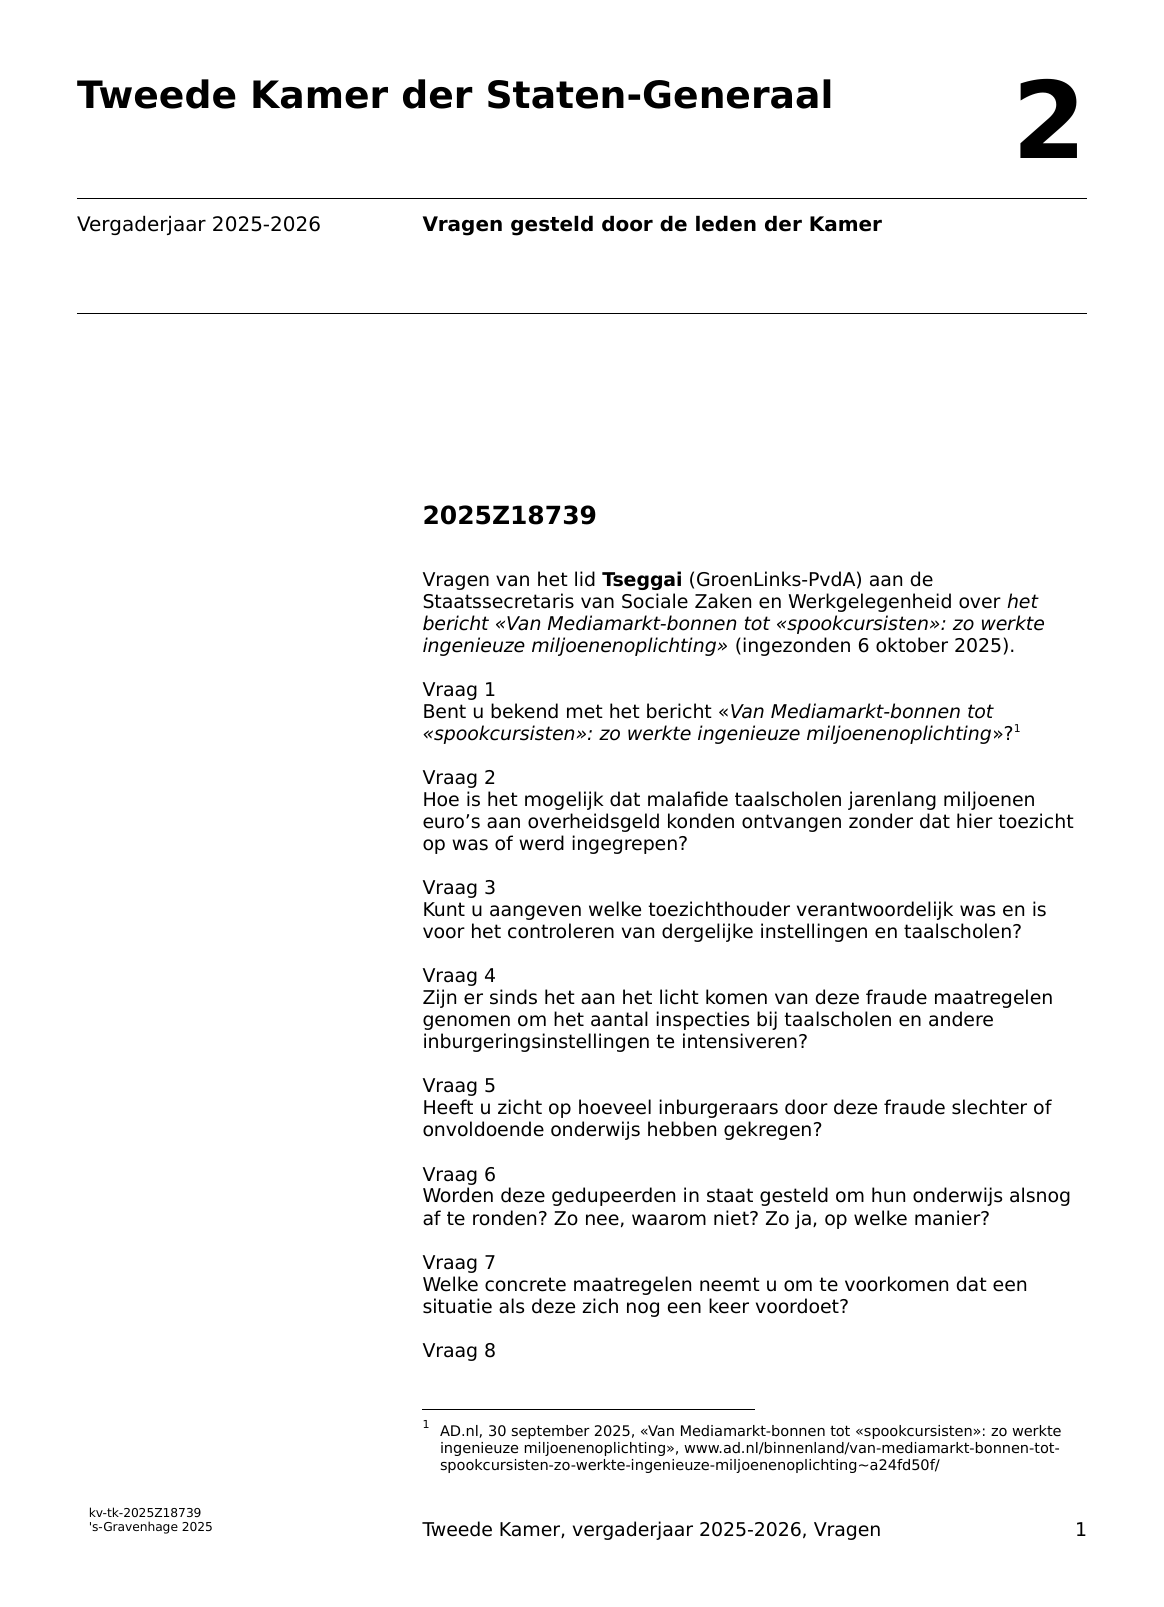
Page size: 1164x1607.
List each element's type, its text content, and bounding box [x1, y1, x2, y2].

text 's-Gravenhage 2025 [88, 1520, 323, 1534]
table_cell Vergaderjaar 2025-2026 [77, 199, 422, 313]
text Vraag 6 [422, 1163, 1087, 1185]
text Vraag 2 [422, 767, 1087, 789]
text Vraag 3 [422, 877, 1087, 899]
text Zijn er sinds het aan het licht komen van deze fraude maatregelen genomen om het aantal inspecties bij taalscholen en andere inburgeringsinstellingen te intensiveren? [422, 987, 1087, 1053]
text 2025Z18739 [422, 501, 1087, 531]
table_header 2 [886, 59, 1087, 198]
text Vraag 7 [422, 1252, 1087, 1273]
text Worden deze gedupeerden in staat gesteld om hun onderwijs alsnog af te ronden? Zo nee, waarom niet? Zo ja, op welke manier? [422, 1185, 1087, 1229]
text kv-tk-2025Z18739 [88, 1506, 323, 1520]
text AD.nl, 30 september 2025, «Van Mediamarkt-bonnen tot «spookcursisten»: zo werkte ingenieuze miljoenenoplichting», www.ad.nl/binnenland/van-mediamarkt-bonnen-tot-spookcursisten-zo-werkte-ingenieuze-miljoenenoplichting~a24fd50f/ [422, 1418, 1087, 1474]
text Vraag 4 [422, 965, 1087, 987]
text Vragen van het lid Tseggai (GroenLinks-PvdA) aan de Staatssecretaris van Sociale Zaken en Werkgelegenheid over het bericht «Van Mediamarkt-bonnen tot «spookcursisten»: zo werkte ingenieuze miljoenenoplichting» (ingezonden 6 oktober 2025). [422, 569, 1087, 657]
text Heeft u zicht op hoeveel inburgeraars door deze fraude slechter of onvoldoende onderwijs hebben gekregen? [422, 1097, 1087, 1141]
text Vraag 1 [422, 679, 1087, 701]
text Kunt u aangeven welke toezichthouder verantwoordelijk was en is voor het controleren van dergelijke instellingen en taalscholen? [422, 899, 1087, 943]
table_cell Vragen gesteld door de leden der Kamer [422, 199, 1087, 313]
text Hoe is het mogelijk dat malafide taalscholen jarenlang miljoenen euro’s aan overheidsgeld konden ontvangen zonder dat hier toezicht op was of werd ingegrepen? [422, 789, 1087, 855]
text Vraag 5 [422, 1075, 1087, 1097]
table_header Tweede Kamer der Staten-Generaal [77, 59, 886, 198]
text Vraag 8 [422, 1340, 1087, 1362]
text Bent u bekend met het bericht «Van Mediamarkt-bonnen tot «spookcursisten»: zo werkte ingenieuze miljoenenoplichting»? [422, 701, 1087, 745]
text Welke concrete maatregelen neemt u om te voorkomen dat een situatie als deze zich nog een keer voordoet? [422, 1273, 1087, 1317]
